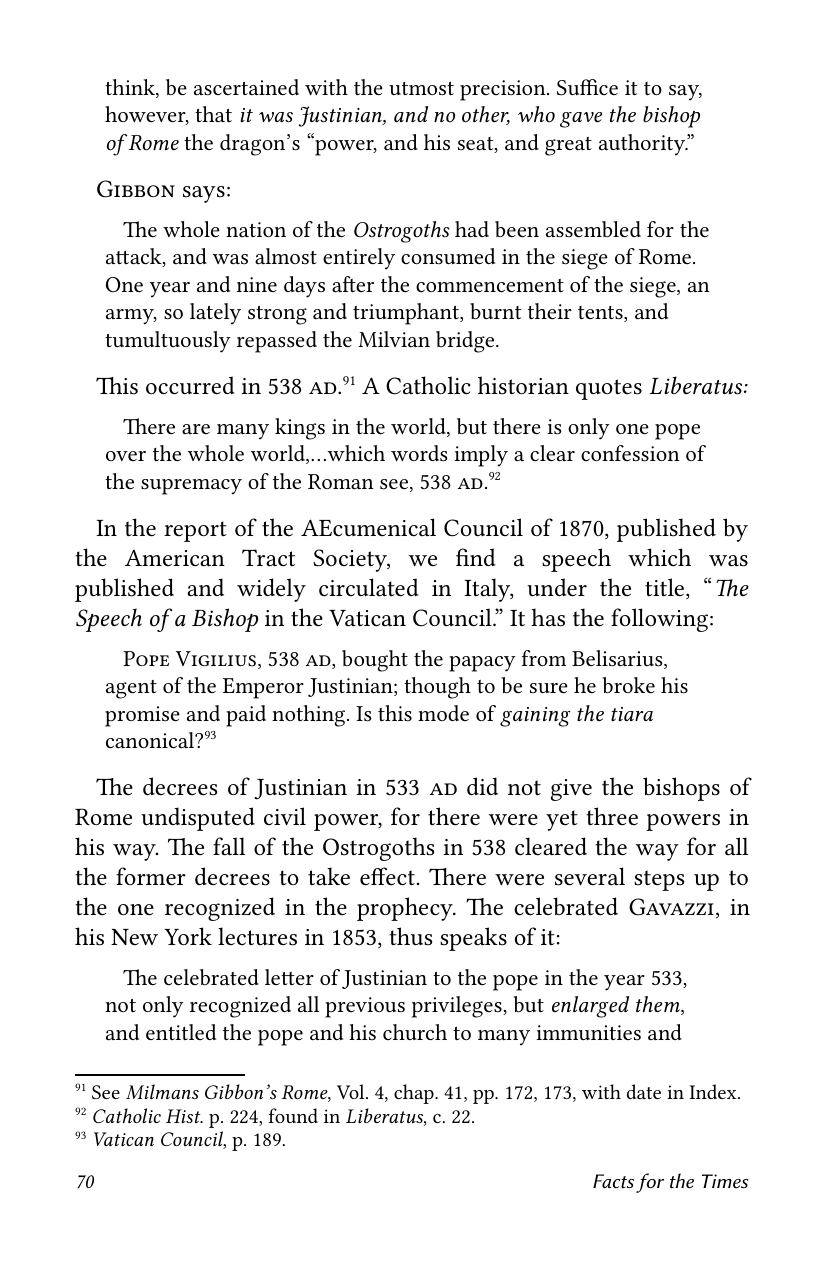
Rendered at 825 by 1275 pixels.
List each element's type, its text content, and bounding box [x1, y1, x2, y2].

text The celebrated letter of Justinian to the pope in the year 533, not only recognized all previous privileges, but enlarged them, and entitled the pope and his church to many immunities and [105, 965, 720, 1046]
text See Milmans Gibbon’s Rome, Vol. 4, chap. 41, pp. 172, 173, with date in Index. [75, 1081, 750, 1104]
text Catholic Hist. p. 224, found in Liberatus, c. 22. [75, 1104, 750, 1128]
text The decrees of Justinian in 533 AD did not give the bishops of Rome undisputed civil power, for there were yet three powers in his way. The fall of the Ostrogoths in 538 cleared the way for all the former decrees to take effect. There were several steps up to the one recognized in the prophecy. The celebrated Gavazzi, in his New York lectures in 1853, thus speaks of it: [75, 773, 750, 951]
text This occurred in 538 AD. A Catholic historian quotes Liberatus: [75, 372, 750, 401]
text Pope Vigilius, 538 AD, bought the papacy from Belisarius, agent of the Emperor Justinian; though to be sure he broke his promise and paid nothing. Is this mode of gaining the tiara canonical? [105, 646, 720, 754]
text think, be ascertained with the utmost precision. Suffice it to say, however, that it was Justinian, and no other, who gave the bishop of Rome the dragon’s “power, and his seat, and great authority.” [105, 75, 720, 156]
text Vatican Council, p. 189. [75, 1128, 750, 1152]
text Gibbon says: [75, 175, 750, 204]
text The whole nation of the Ostrogoths had been assembled for the attack, and was almost entirely consumed in the siege of Rome. One year and nine days after the commencement of the siege, an army, so lately strong and triumphant, burnt their tents, and tumultuously repassed the Milvian bridge. [105, 217, 720, 353]
text In the report of the AEcumenical Council of 1870, published by the American Tract Society, we find a speech which was published and widely circulated in Italy, under the title, “The Speech of a Bishop in the Vatican Council.” It has the following: [75, 514, 750, 632]
text There are many kings in the world, but there is only one pope over the whole world,...which words imply a clear confession of the supremacy of the Roman see, 538 AD. [105, 414, 720, 495]
